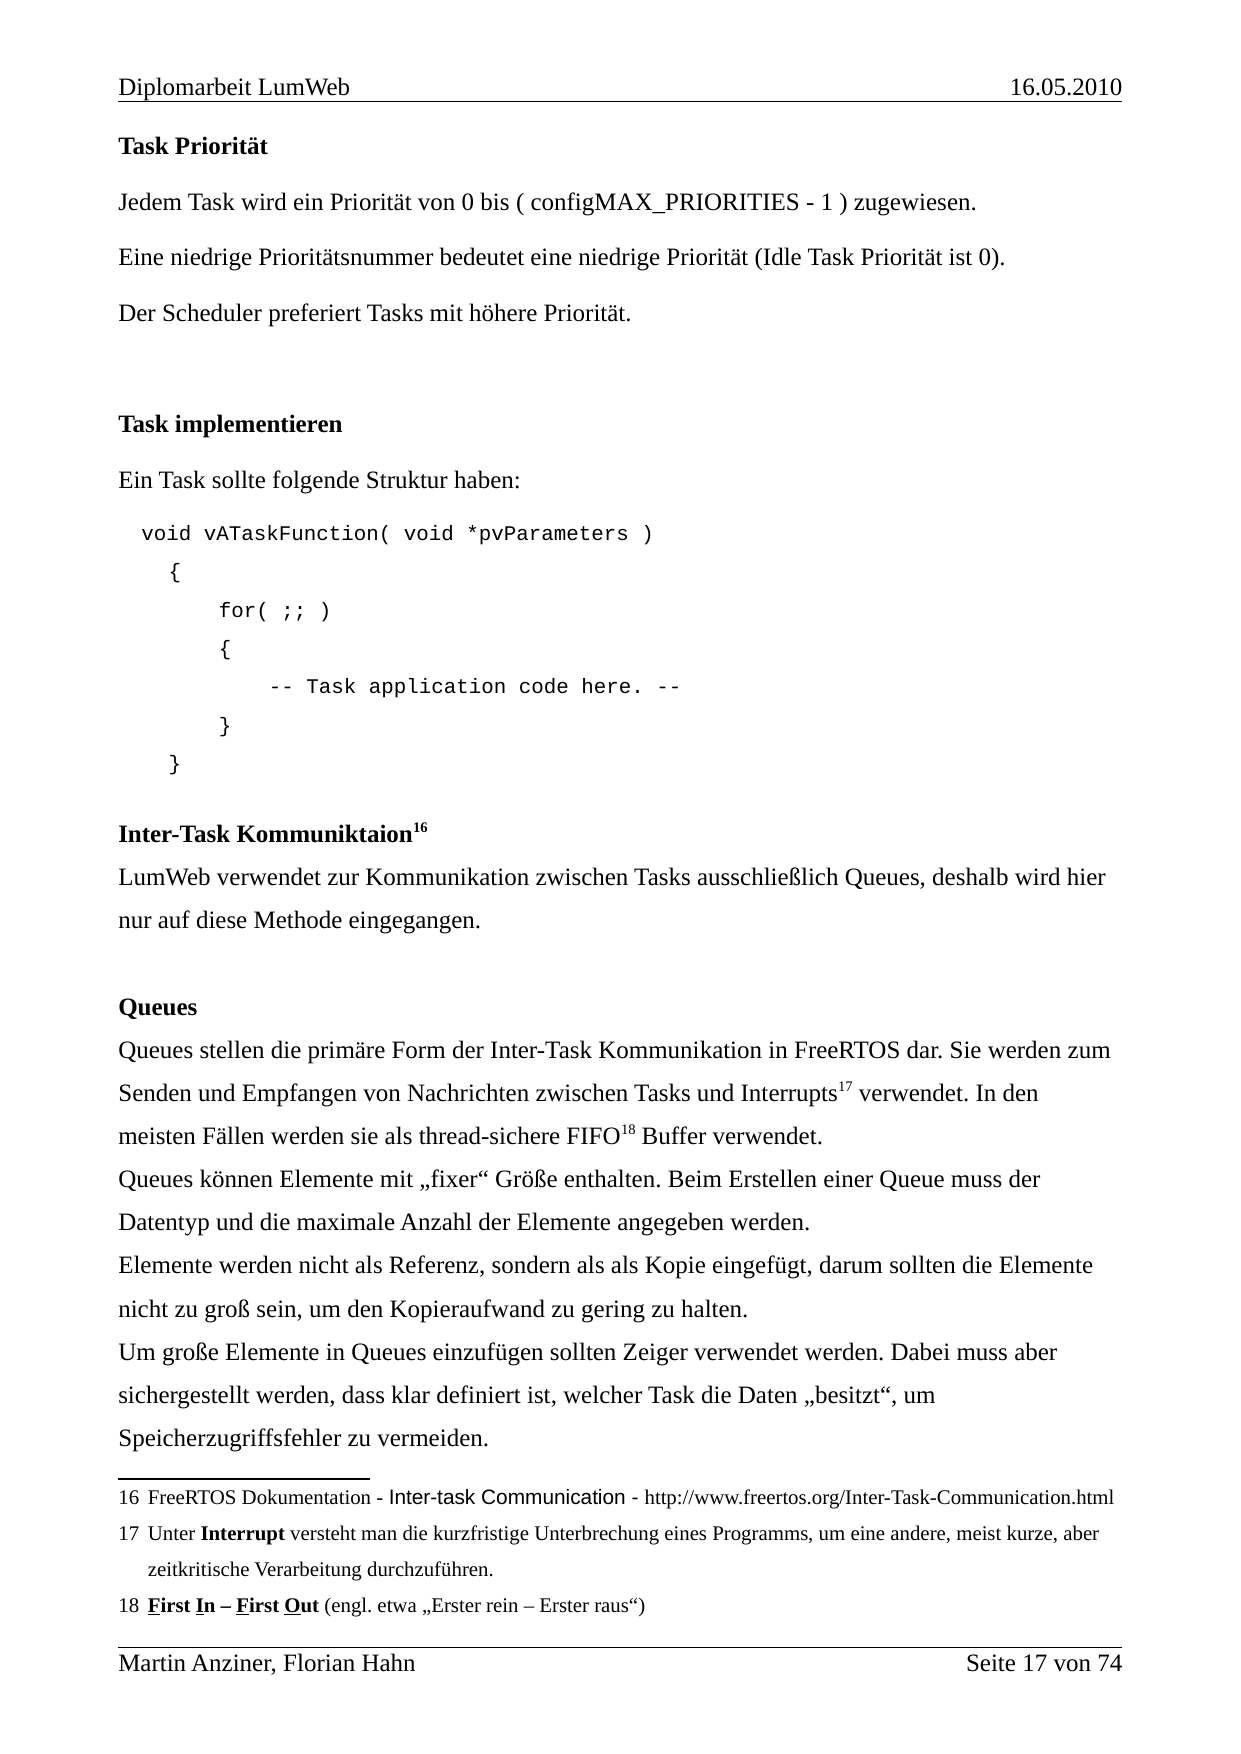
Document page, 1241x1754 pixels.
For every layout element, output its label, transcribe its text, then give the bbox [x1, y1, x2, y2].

text Ein Task sollte folgende Struktur haben: [118, 465, 1122, 494]
text void vATaskFunction( void *pvParameters ) [118, 521, 1122, 546]
text } [118, 713, 1122, 739]
text Queues stellen die primäre Form der Inter-Task Kommunikation in FreeRTOS dar. Sie werden zum Senden und Empfangen von Nachrichten zwischen Tasks und Interrupts verwendet. In den meisten Fällen werden sie als thread-sichere FIFO Buffer verwendet. [118, 1035, 1122, 1150]
text FreeRTOS Dokumentation - Inter-task Communication - http://www.freertos.org/Inter-Task-Communication.html [118, 1485, 1122, 1509]
text Elemente werden nicht als Referenz, sondern als als Kopie eingefügt, darum sollten die Elemente nicht zu groß sein, um den Kopieraufwand zu gering zu halten. [118, 1251, 1122, 1322]
text Inter-Task Kommuniktaion [118, 819, 1122, 848]
text Jedem Task wird ein Priorität von 0 bis ( configMAX_PRIORITIES - 1 ) zugewiesen. [118, 187, 1122, 216]
text Unter Interrupt versteht man die kurzfristige Unterbrechung eines Programms, um eine andere, meist kurze, aber zeitkritische Verarbeitung durchzuführen. [118, 1521, 1122, 1581]
text LumWeb verwendet zur Kommunikation zwischen Tasks ausschließlich Queues, deshalb wird hier nur auf diese Methode eingegangen. [118, 862, 1122, 934]
text Queues können Elemente mit „fixer“ Größe enthalten. Beim Erstellen einer Queue muss der Datentyp und die maximale Anzahl der Elemente angegeben werden. [118, 1164, 1122, 1236]
text { [118, 636, 1122, 662]
text Queues [118, 992, 1122, 1021]
text Task implementieren [118, 409, 1122, 438]
text Der Scheduler preferiert Tasks mit höhere Priorität. [118, 298, 1122, 327]
text for( ;; ) [118, 598, 1122, 623]
text Um große Elemente in Queues einzufügen sollten Zeiger verwendet werden. Dabei muss aber sichergestellt werden, dass klar definiert ist, welcher Task die Daten „besitzt“, um Speicherzugriffsfehler zu vermeiden. [118, 1337, 1122, 1452]
text { [118, 559, 1122, 585]
text Task Priorität [118, 131, 1122, 160]
text -- Task application code here. -- [118, 674, 1122, 700]
text } [118, 751, 1122, 777]
text Eine niedrige Prioritätsnummer bedeutet eine niedrige Priorität (Idle Task Priorität ist 0). [118, 242, 1122, 271]
text First In – First Out (engl. etwa „Erster rein – Erster raus“) [118, 1593, 1122, 1617]
